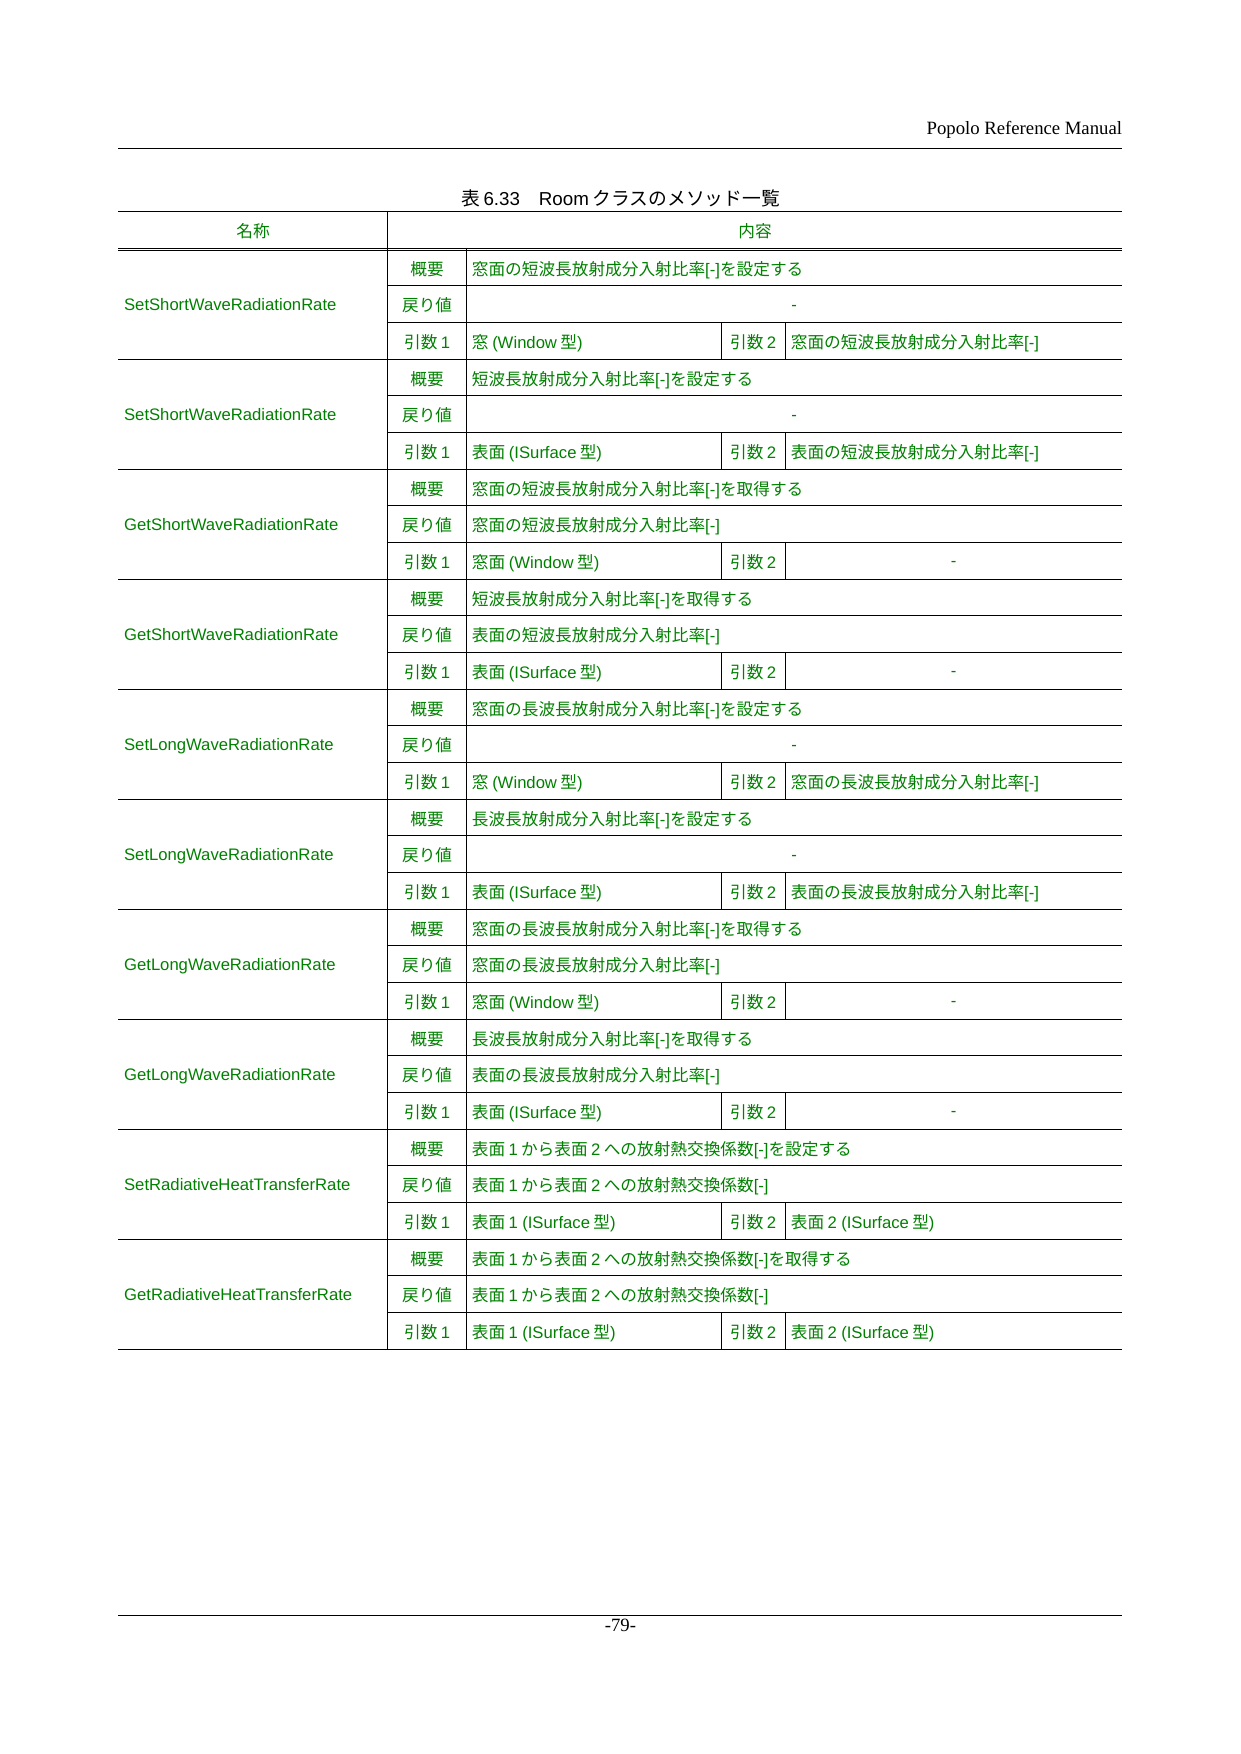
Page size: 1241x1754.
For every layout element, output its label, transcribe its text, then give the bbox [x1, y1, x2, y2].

table_cell 戻り値 [388, 836, 466, 872]
table_cell 短波長放射成分入射比率[-]を設定する [467, 360, 1122, 395]
table_cell 引数1 [388, 653, 466, 689]
table_cell SetLongWaveRadiationRate [118, 690, 387, 799]
table_cell SetRadiativeHeatTransferRate [118, 1130, 387, 1239]
table_cell 短波長放射成分入射比率[-]を取得する [467, 580, 1122, 615]
table_cell 窓面の長波長放射成分入射比率[-]を取得する [467, 910, 1122, 945]
table_cell - [467, 836, 1122, 872]
table_cell 概要 [388, 800, 466, 835]
table_cell GetLongWaveRadiationRate [118, 1020, 387, 1129]
text 表6.33 Roomクラスのメソッド一覧 [118, 184, 1122, 211]
table_cell 引数2 [722, 543, 785, 579]
table_cell 引数2 [722, 323, 785, 359]
table_cell 窓面の長波長放射成分入射比率[-] [467, 946, 1122, 982]
table_cell - [786, 983, 1122, 1019]
table_cell 戻り値 [388, 1166, 466, 1202]
table_cell GetShortWaveRadiationRate [118, 580, 387, 689]
table_cell 戻り値 [388, 946, 466, 982]
table_cell 表面の長波長放射成分入射比率[-] [786, 873, 1122, 909]
table_cell GetLongWaveRadiationRate [118, 910, 387, 1019]
table_cell 戻り値 [388, 506, 466, 542]
table_cell 表面1から表面2への放射熱交換係数[-] [467, 1276, 1122, 1312]
table_cell - [786, 653, 1122, 689]
table_cell 引数2 [722, 433, 785, 469]
table_cell 概要 [388, 1240, 466, 1275]
table_cell 窓 (Window型) [467, 323, 721, 359]
table_cell - [467, 726, 1122, 762]
table_cell 窓面の長波長放射成分入射比率[-] [786, 763, 1122, 799]
table_header 名称 [118, 212, 387, 247]
table_cell 概要 [388, 910, 466, 945]
table_cell 引数1 [388, 433, 466, 469]
table_cell - [467, 396, 1122, 432]
table_cell 表面の長波長放射成分入射比率[-] [467, 1056, 1122, 1092]
table_cell 表面1 (ISurface型) [467, 1203, 721, 1239]
table_cell 概要 [388, 1020, 466, 1055]
table_cell 概要 [388, 1130, 466, 1165]
table_cell 窓面 (Window型) [467, 543, 721, 579]
table_cell 表面1から表面2への放射熱交換係数[-]を設定する [467, 1130, 1122, 1165]
table_cell 引数2 [722, 653, 785, 689]
table_cell 表面の短波長放射成分入射比率[-] [786, 433, 1122, 469]
table_cell - [467, 286, 1122, 322]
table_cell 戻り値 [388, 1276, 466, 1312]
table_cell 窓面 (Window型) [467, 983, 721, 1019]
table_cell 窓面の短波長放射成分入射比率[-] [467, 506, 1122, 542]
table_cell 表面1から表面2への放射熱交換係数[-] [467, 1166, 1122, 1202]
table_cell 引数2 [722, 763, 785, 799]
table_cell 戻り値 [388, 1056, 466, 1092]
table_cell 引数2 [722, 1093, 785, 1129]
table_header 内容 [388, 212, 1122, 247]
table_cell 引数1 [388, 763, 466, 799]
table_cell 窓面の短波長放射成分入射比率[-]を取得する [467, 470, 1122, 505]
table_cell SetLongWaveRadiationRate [118, 800, 387, 909]
table_cell 引数1 [388, 1203, 466, 1239]
table_cell 引数1 [388, 983, 466, 1019]
table_cell 表面 (ISurface型) [467, 653, 721, 689]
table_cell 窓面の短波長放射成分入射比率[-]を設定する [467, 251, 1122, 285]
table_cell 引数1 [388, 543, 466, 579]
table_cell 引数2 [722, 983, 785, 1019]
table_cell 引数1 [388, 1093, 466, 1129]
table_cell GetRadiativeHeatTransferRate [118, 1240, 387, 1349]
table_cell GetShortWaveRadiationRate [118, 470, 387, 579]
table_cell 概要 [388, 470, 466, 505]
table_cell 表面2 (ISurface型) [786, 1313, 1122, 1349]
table_cell 長波長放射成分入射比率[-]を取得する [467, 1020, 1122, 1055]
table_cell 表面の短波長放射成分入射比率[-] [467, 616, 1122, 652]
table_cell SetShortWaveRadiationRate [118, 360, 387, 469]
table_cell 引数2 [722, 1313, 785, 1349]
table_cell 概要 [388, 580, 466, 615]
table_cell 戻り値 [388, 726, 466, 762]
table_cell 窓 (Window型) [467, 763, 721, 799]
table_cell 表面1から表面2への放射熱交換係数[-]を取得する [467, 1240, 1122, 1275]
table_cell 引数2 [722, 873, 785, 909]
table_cell 窓面の短波長放射成分入射比率[-] [786, 323, 1122, 359]
table_cell 表面 (ISurface型) [467, 1093, 721, 1129]
table_cell - [786, 543, 1122, 579]
table_cell 引数2 [722, 1203, 785, 1239]
table_cell 引数1 [388, 1313, 466, 1349]
table_cell - [786, 1093, 1122, 1129]
table_cell 表面 (ISurface型) [467, 433, 721, 469]
table_cell 表面 (ISurface型) [467, 873, 721, 909]
table_cell 概要 [388, 251, 466, 285]
table_cell 窓面の長波長放射成分入射比率[-]を設定する [467, 690, 1122, 725]
table_cell 戻り値 [388, 616, 466, 652]
table_cell 戻り値 [388, 286, 466, 322]
table_cell 引数1 [388, 323, 466, 359]
table_cell 表面2 (ISurface型) [786, 1203, 1122, 1239]
table_cell 概要 [388, 690, 466, 725]
table_cell 概要 [388, 360, 466, 395]
table_cell 戻り値 [388, 396, 466, 432]
table_cell 引数1 [388, 873, 466, 909]
table_cell SetShortWaveRadiationRate [118, 251, 387, 359]
table_cell 表面1 (ISurface型) [467, 1313, 721, 1349]
table_cell 長波長放射成分入射比率[-]を設定する [467, 800, 1122, 835]
